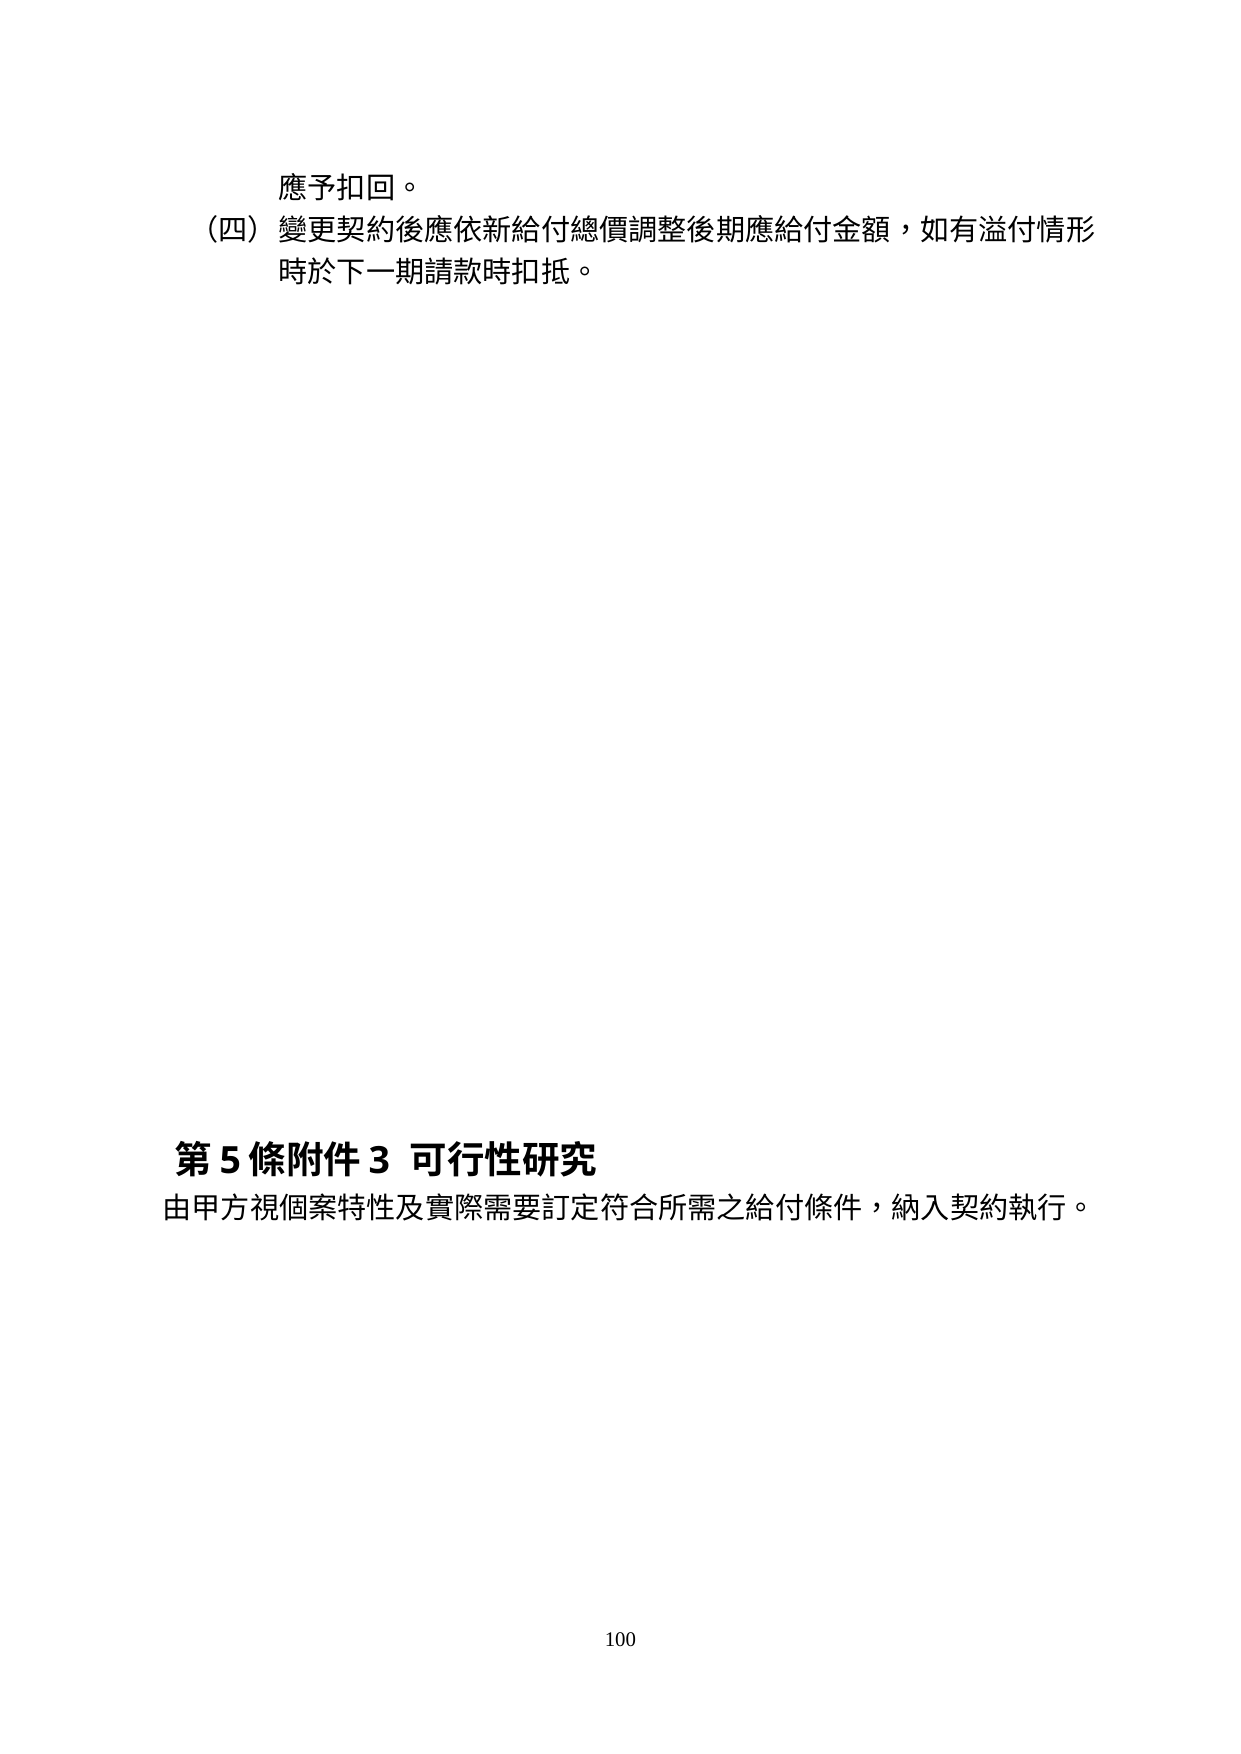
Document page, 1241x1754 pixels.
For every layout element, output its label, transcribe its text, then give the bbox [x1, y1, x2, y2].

list 應予扣回。 [189, 164, 1107, 207]
list 變更契約後應依新給付總價調整後期應給付金額，如有溢付情形時於下一期請款時扣抵。 [189, 207, 1107, 291]
text 由甲方視個案特性及實際需要訂定符合所需之給付條件，納入契約執行。 [162, 1184, 1107, 1227]
text 第5條附件3 可行性研究 [174, 1132, 1107, 1184]
